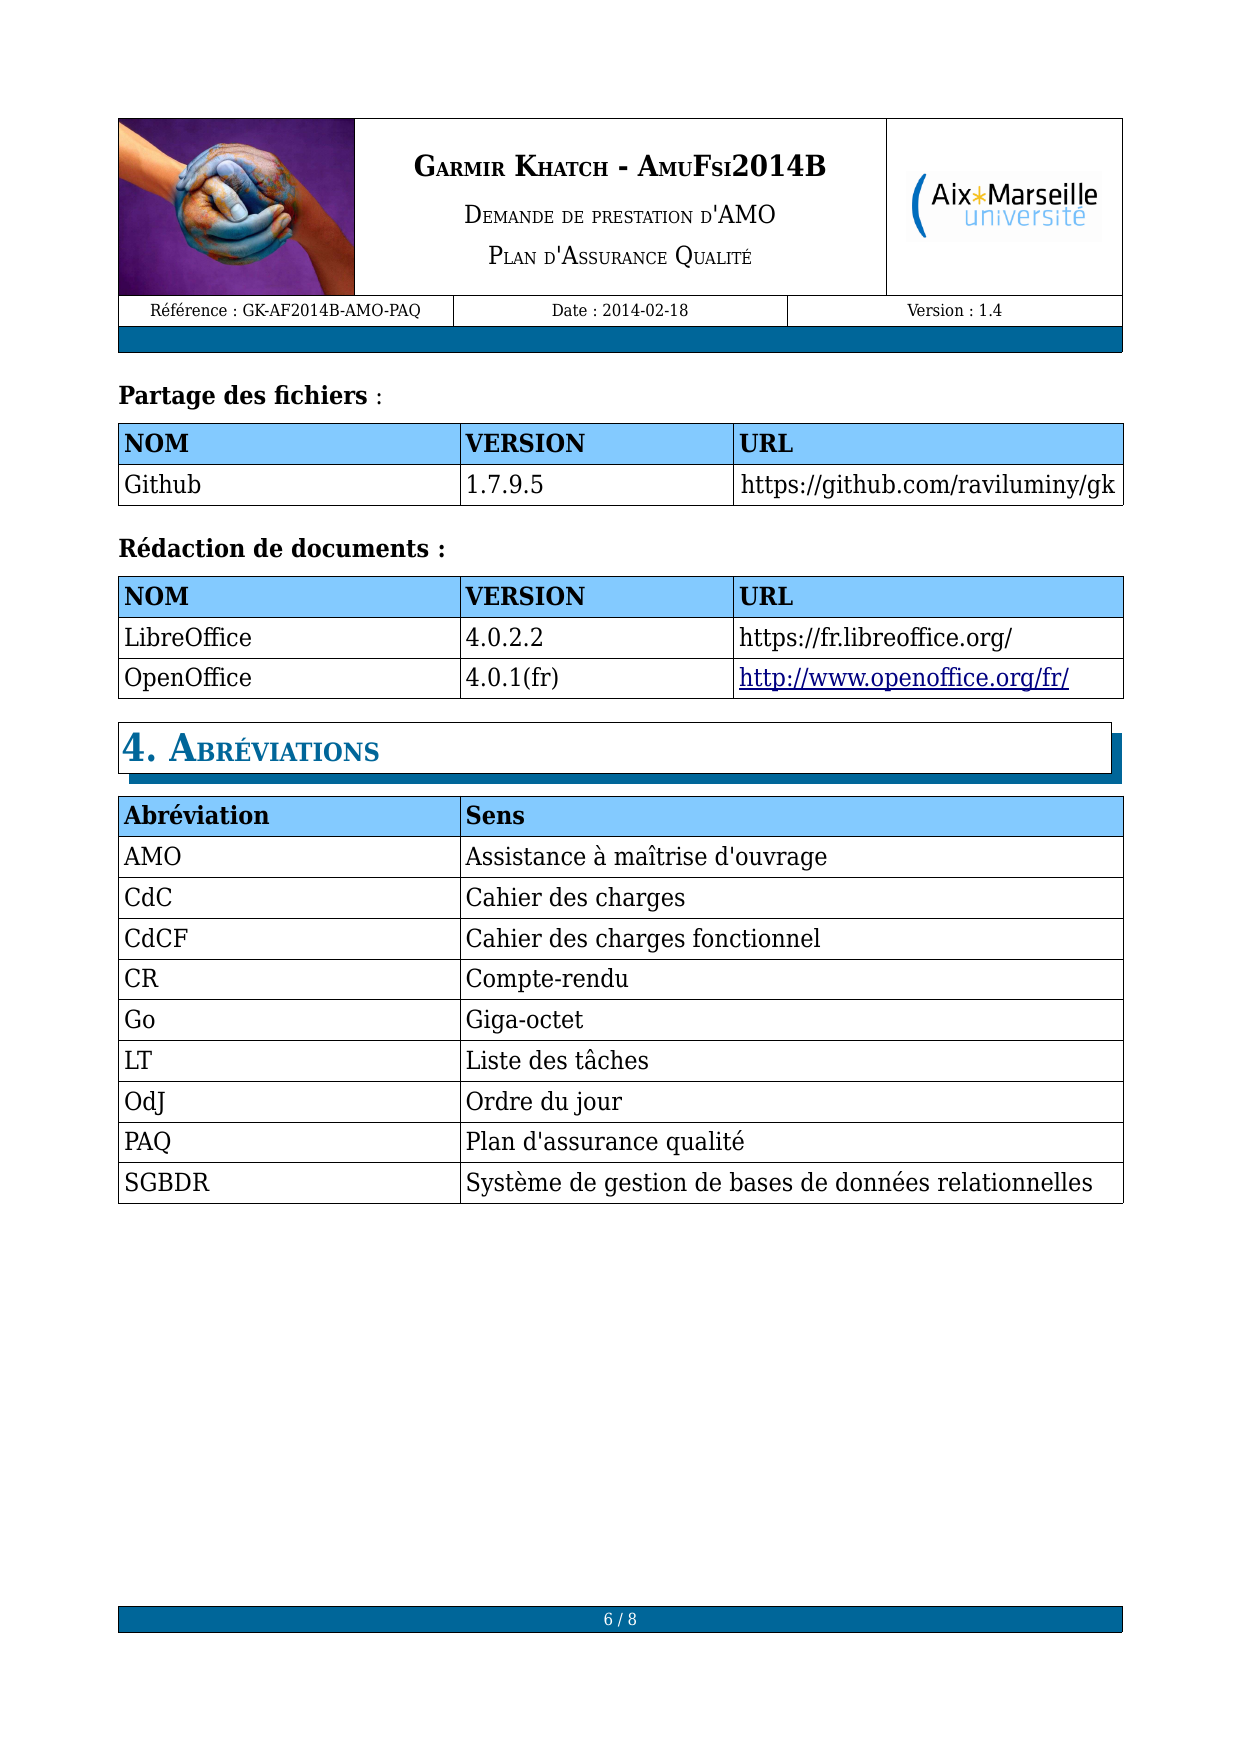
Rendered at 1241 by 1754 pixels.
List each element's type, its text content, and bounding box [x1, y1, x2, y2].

table_header NOM [119, 577, 460, 617]
table_cell https://github.com/raviluminy/gk [734, 465, 1123, 505]
table_cell AMO [119, 837, 460, 877]
text Rédaction de documents : [118, 534, 1122, 563]
table_cell CdCF [119, 919, 460, 959]
text Partage des fichiers : [118, 381, 1122, 411]
table_cell Go [119, 1000, 460, 1040]
subtitle Abréviations [119, 723, 1111, 773]
table_cell CdC [119, 878, 460, 918]
table_cell Compte-rendu [461, 960, 1123, 999]
table_cell Assistance à maîtrise d'ouvrage [461, 837, 1123, 877]
table_cell SGBDR [119, 1163, 460, 1203]
table_header URL [734, 424, 1123, 464]
table_cell LT [119, 1041, 460, 1081]
table_header URL [734, 577, 1123, 617]
table_cell Système de gestion de bases de données relationnelles [461, 1163, 1123, 1203]
table_cell http://www.openoffice.org/fr/ [734, 659, 1123, 698]
table_cell CR [119, 960, 460, 999]
table_cell Plan d'assurance qualité [461, 1123, 1123, 1162]
table_cell PAQ [119, 1123, 460, 1162]
table_cell Cahier des charges [461, 878, 1123, 918]
table_cell OpenOffice [119, 659, 460, 698]
table_cell 4.0.2.2 [461, 618, 733, 658]
table_cell Liste des tâches [461, 1041, 1123, 1081]
table_cell Giga-octet [461, 1000, 1123, 1040]
table_header NOM [119, 424, 460, 464]
table_cell Github [119, 465, 460, 505]
table_header VERSION [461, 424, 733, 464]
table_header Sens [461, 797, 1123, 836]
table_cell Cahier des charges fonctionnel [461, 919, 1123, 959]
picture [119, 119, 354, 295]
table_cell OdJ [119, 1082, 460, 1122]
table_cell 1.7.9.5 [461, 465, 733, 505]
table_header VERSION [461, 577, 733, 617]
picture [887, 126, 1122, 288]
table_cell https://fr.libreoffice.org/‎ [734, 618, 1123, 658]
table_header Abréviation [119, 797, 460, 836]
table_cell 4.0.1(fr) [461, 659, 733, 698]
table_cell Ordre du jour [461, 1082, 1123, 1122]
table_cell LibreOffice [119, 618, 460, 658]
